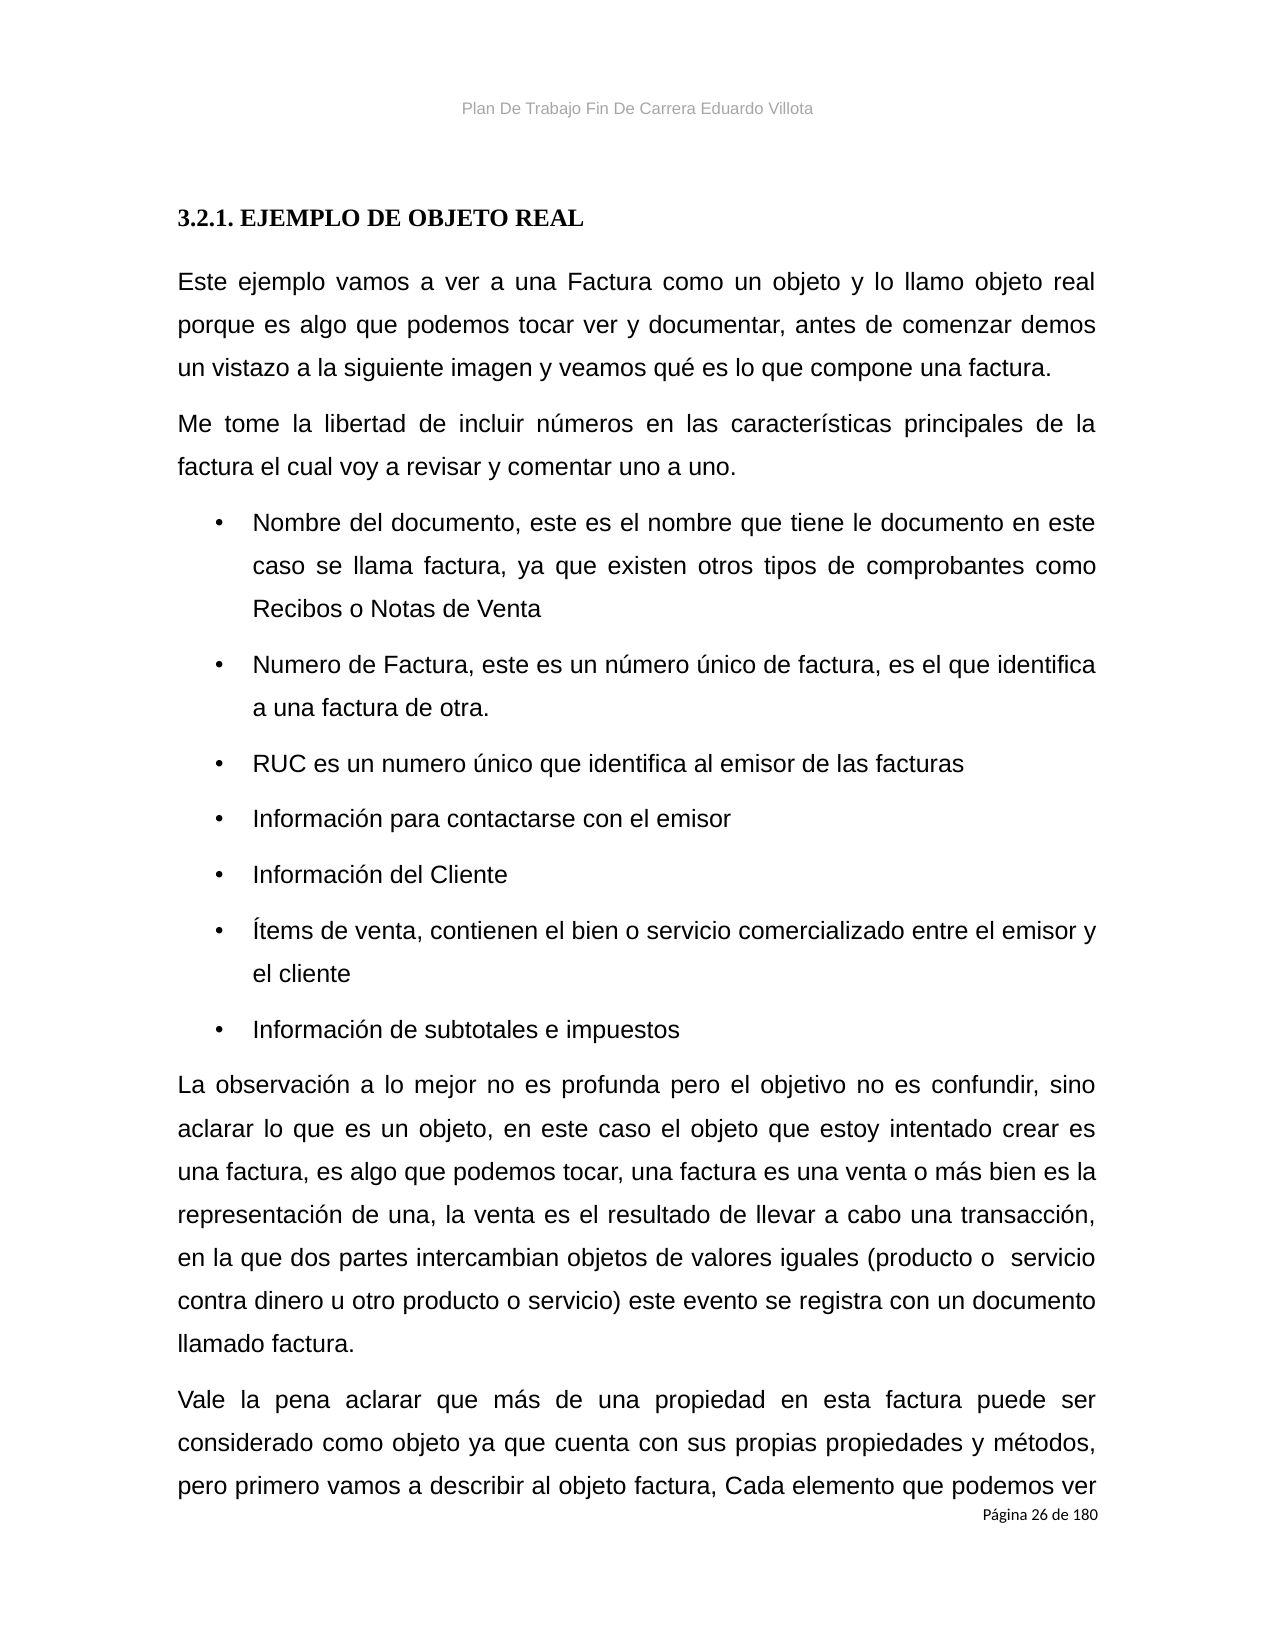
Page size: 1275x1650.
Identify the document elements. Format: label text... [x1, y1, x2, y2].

text Este ejemplo vamos a ver a una Factura como un objeto y lo llamo objeto real porque es algo que podemos tocar ver y documentar, antes de comenzar demos un vistazo a la siguiente imagen y veamos qué es lo que compone una factura. [177, 267, 1098, 382]
text Me tome la libertad de incluir números en las características principales de la factura el cual voy a revisar y comentar uno a uno. [177, 409, 1098, 481]
list Información del Cliente [215, 860, 1098, 889]
list Nombre del documento, este es el nombre que tiene le documento en este caso se llama factura, ya que existen otros tipos de comprobantes como Recibos o Notas de Venta [215, 508, 1098, 623]
list Ítems de venta, contienen el bien o servicio comercializado entre el emisor y el cliente [215, 916, 1098, 988]
text 3.2.1. EJEMPLO DE OBJETO REAL [177, 203, 1098, 232]
list Información de subtotales e impuestos [215, 1015, 1098, 1043]
list Información para contactarse con el emisor [215, 804, 1098, 833]
text Vale la pena aclarar que más de una propiedad en esta factura puede ser considerado como objeto ya que cuenta con sus propias propiedades y métodos, pero primero vamos a describir al objeto factura, Cada elemento que podemos ver [177, 1385, 1098, 1500]
list Numero de Factura, este es un número único de factura, es el que identifica a una factura de otra. [215, 650, 1098, 722]
text La observación a lo mejor no es profunda pero el objetivo no es confundir, sino aclarar lo que es un objeto, en este caso el objeto que estoy intentado crear es una factura, es algo que podemos tocar, una factura es una venta o más bien es la representación de una, la venta es el resultado de llevar a cabo una transacción, en la que dos partes intercambian objetos de valores iguales (producto o servicio contra dinero u otro producto o servicio) este evento se registra con un documento llamado factura. [177, 1070, 1098, 1358]
list RUC es un numero único que identifica al emisor de las facturas [215, 749, 1098, 777]
